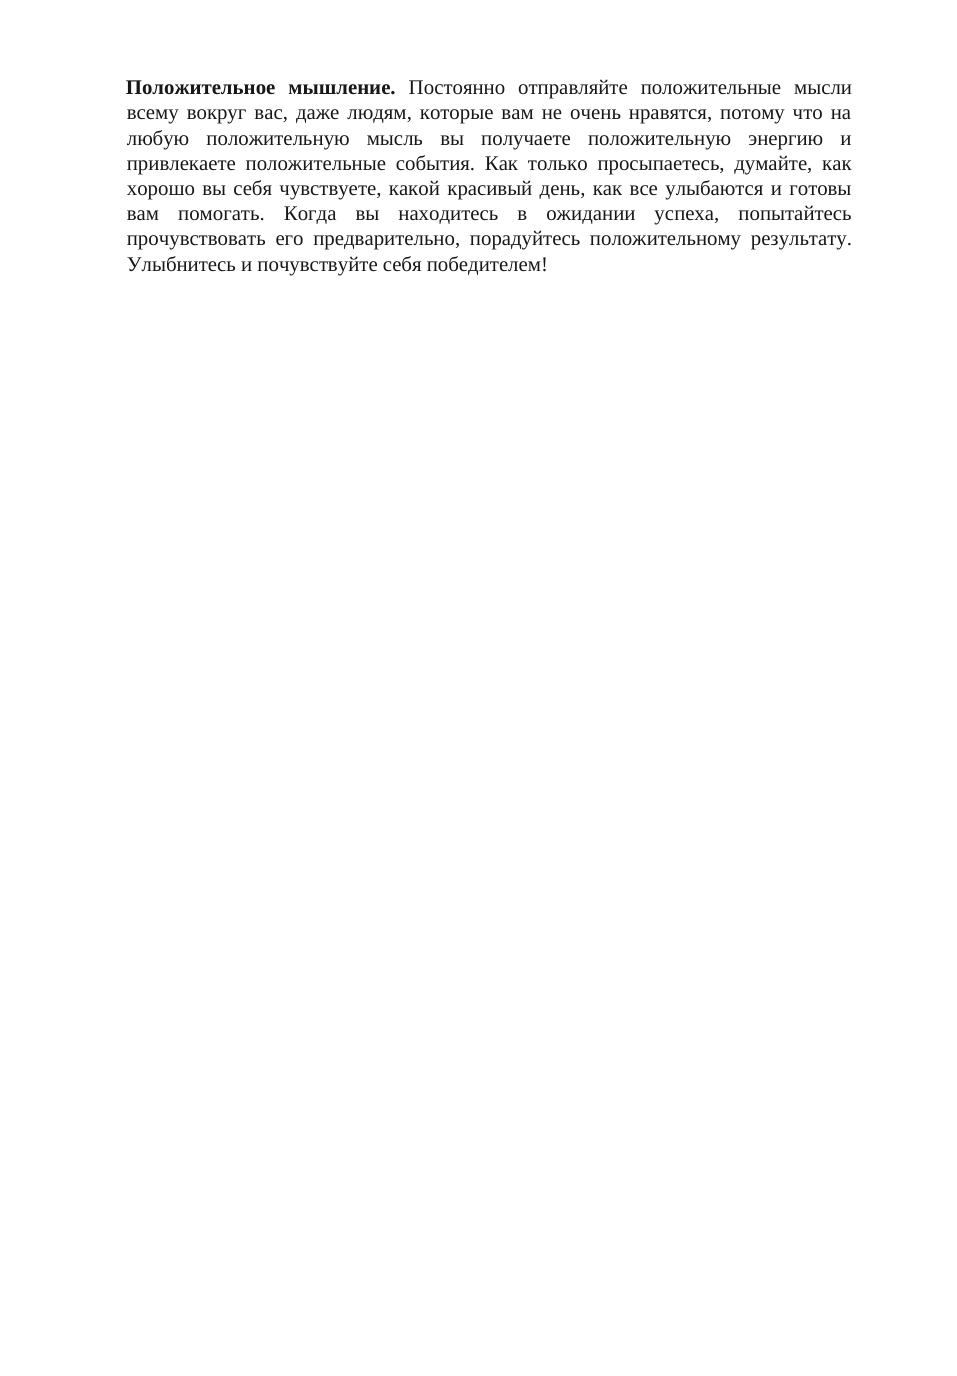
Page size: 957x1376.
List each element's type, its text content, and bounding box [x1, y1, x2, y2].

text Положительное мышление. Постоянно отправляйте положительные мысли всему вокруг вас, даже людям, которые вам не очень нравятся, потому что на любую положительную мысль вы получаете положительную энергию и привлекаете положительные события. Как только просыпаетесь, думайте, как хорошо вы себя чувствуете, какой красивый день, как все улыбаются и готовы вам помогать. Когда вы находитесь в ожидании успеха, попытайтесь прочувствовать его предварительно, порадуйтесь положительному результату. Улыбнитесь и почувствуйте себя победителем! [126, 75, 852, 276]
